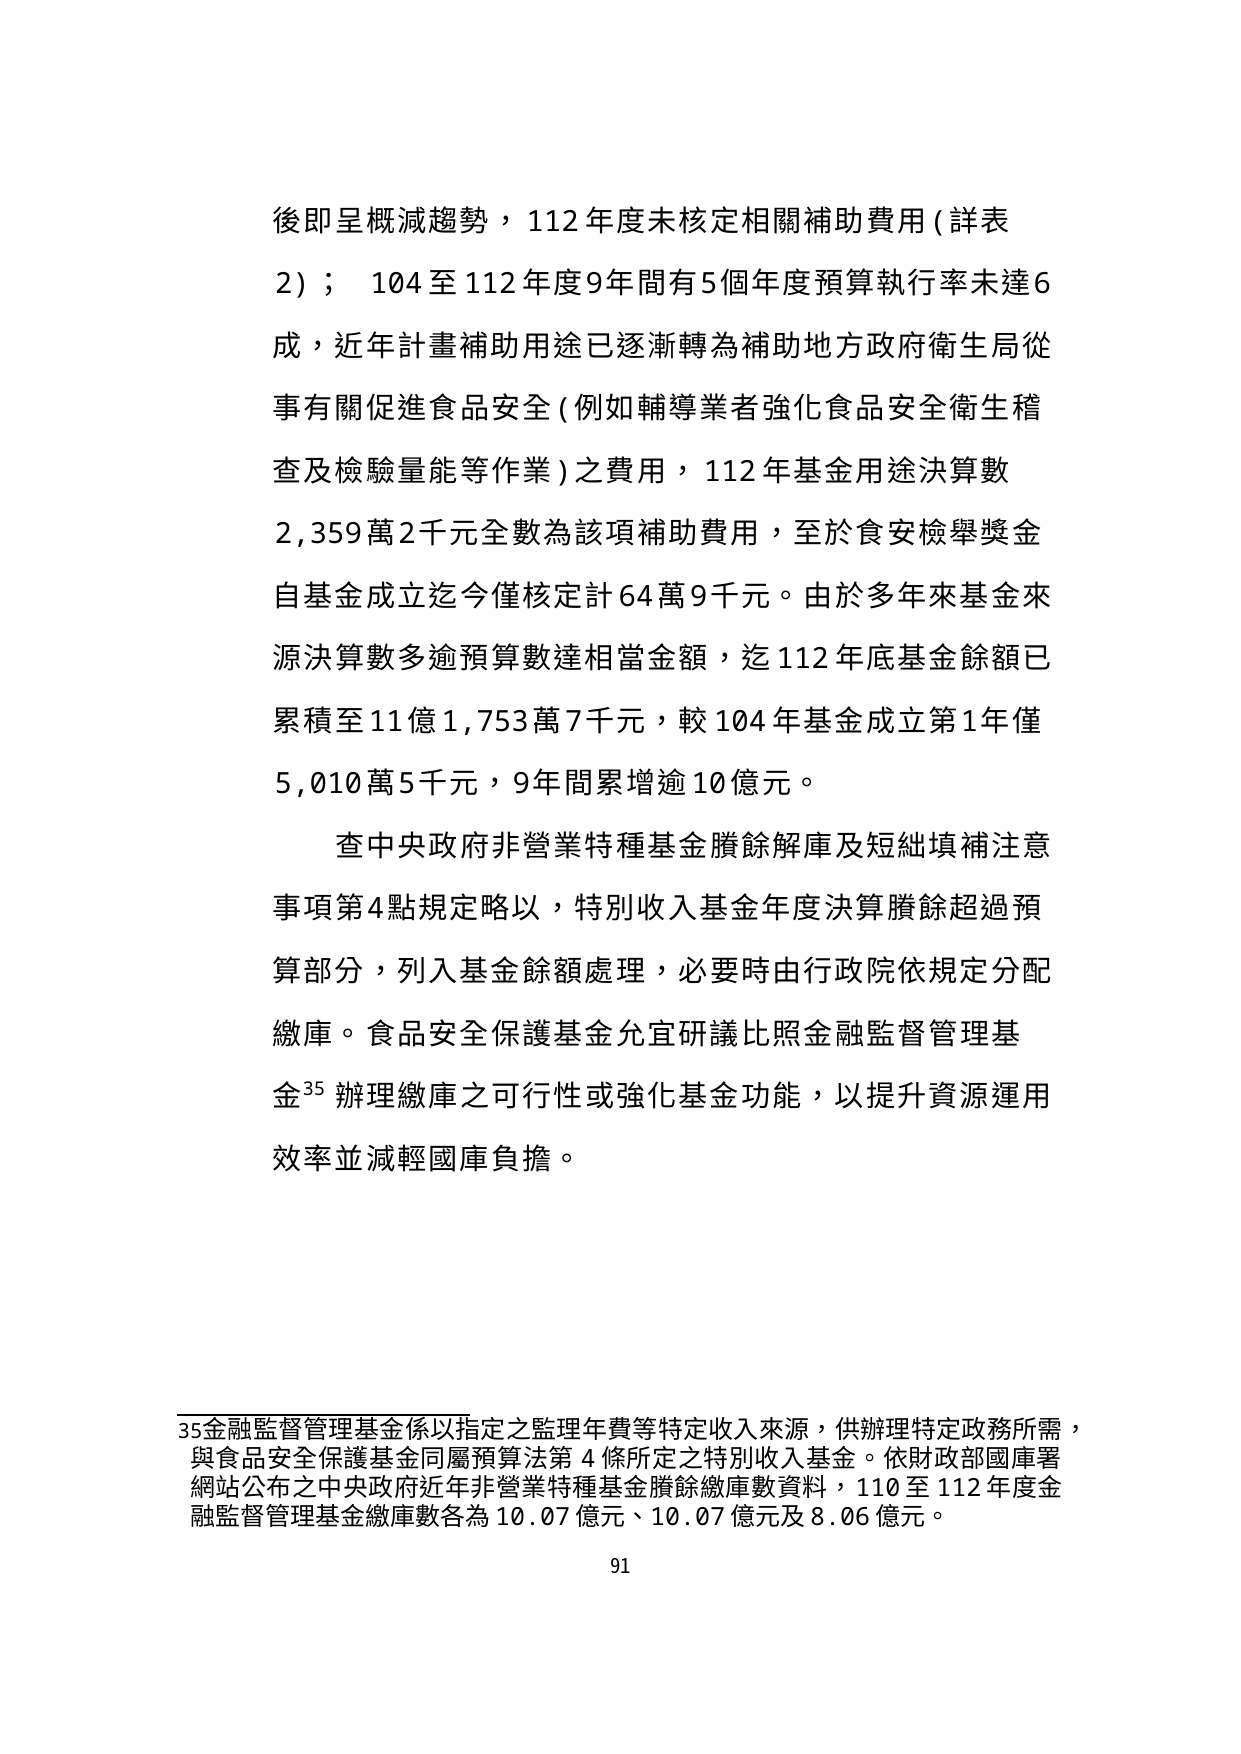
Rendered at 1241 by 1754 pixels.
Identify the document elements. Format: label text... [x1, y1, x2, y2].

text 金融監督管理基金係以指定之監理年費等特定收入來源，供辦理特定政務所需，與食品安全保護基金同屬預算法第4條所定之特別收入基金。依財政部國庫署網站公布之中央政府近年非營業特種基金賸餘繳庫數資料，110至112年度金融監督管理基金繳庫數各為10.07億元、10.07億元及8.06億元。 [177, 1415, 1063, 1532]
text 後即呈概減趨勢，112年度未核定相關補助費用(詳表2)； 104至112年度9年間有5個年度預算執行率未達6成，近年計畫補助用途已逐漸轉為補助地方政府衛生局從事有關促進食品安全(例如輔導業者強化食品安全衛生稽查及檢驗量能等作業)之費用，112年基金用途決算數2,359萬2千元全數為該項補助費用，至於食安檢舉獎金自基金成立迄今僅核定計64萬9千元。由於多年來基金來源決算數多逾預算數達相當金額，迄112年底基金餘額已累積至11億1,753萬7千元，較104年基金成立第1年僅5,010萬5千元，9年間累增逾10億元。 [266, 177, 1063, 802]
text 查中央政府非營業特種基金賸餘解庫及短絀填補注意事項第4點規定略以，特別收入基金年度決算賸餘超過預算部分，列入基金餘額處理，必要時由行政院依規定分配繳庫。食品安全保護基金允宜研議比照金融監督管理基金辦理繳庫之可行性或強化基金功能，以提升資源運用效率並減輕國庫負擔。 [266, 802, 1063, 1177]
